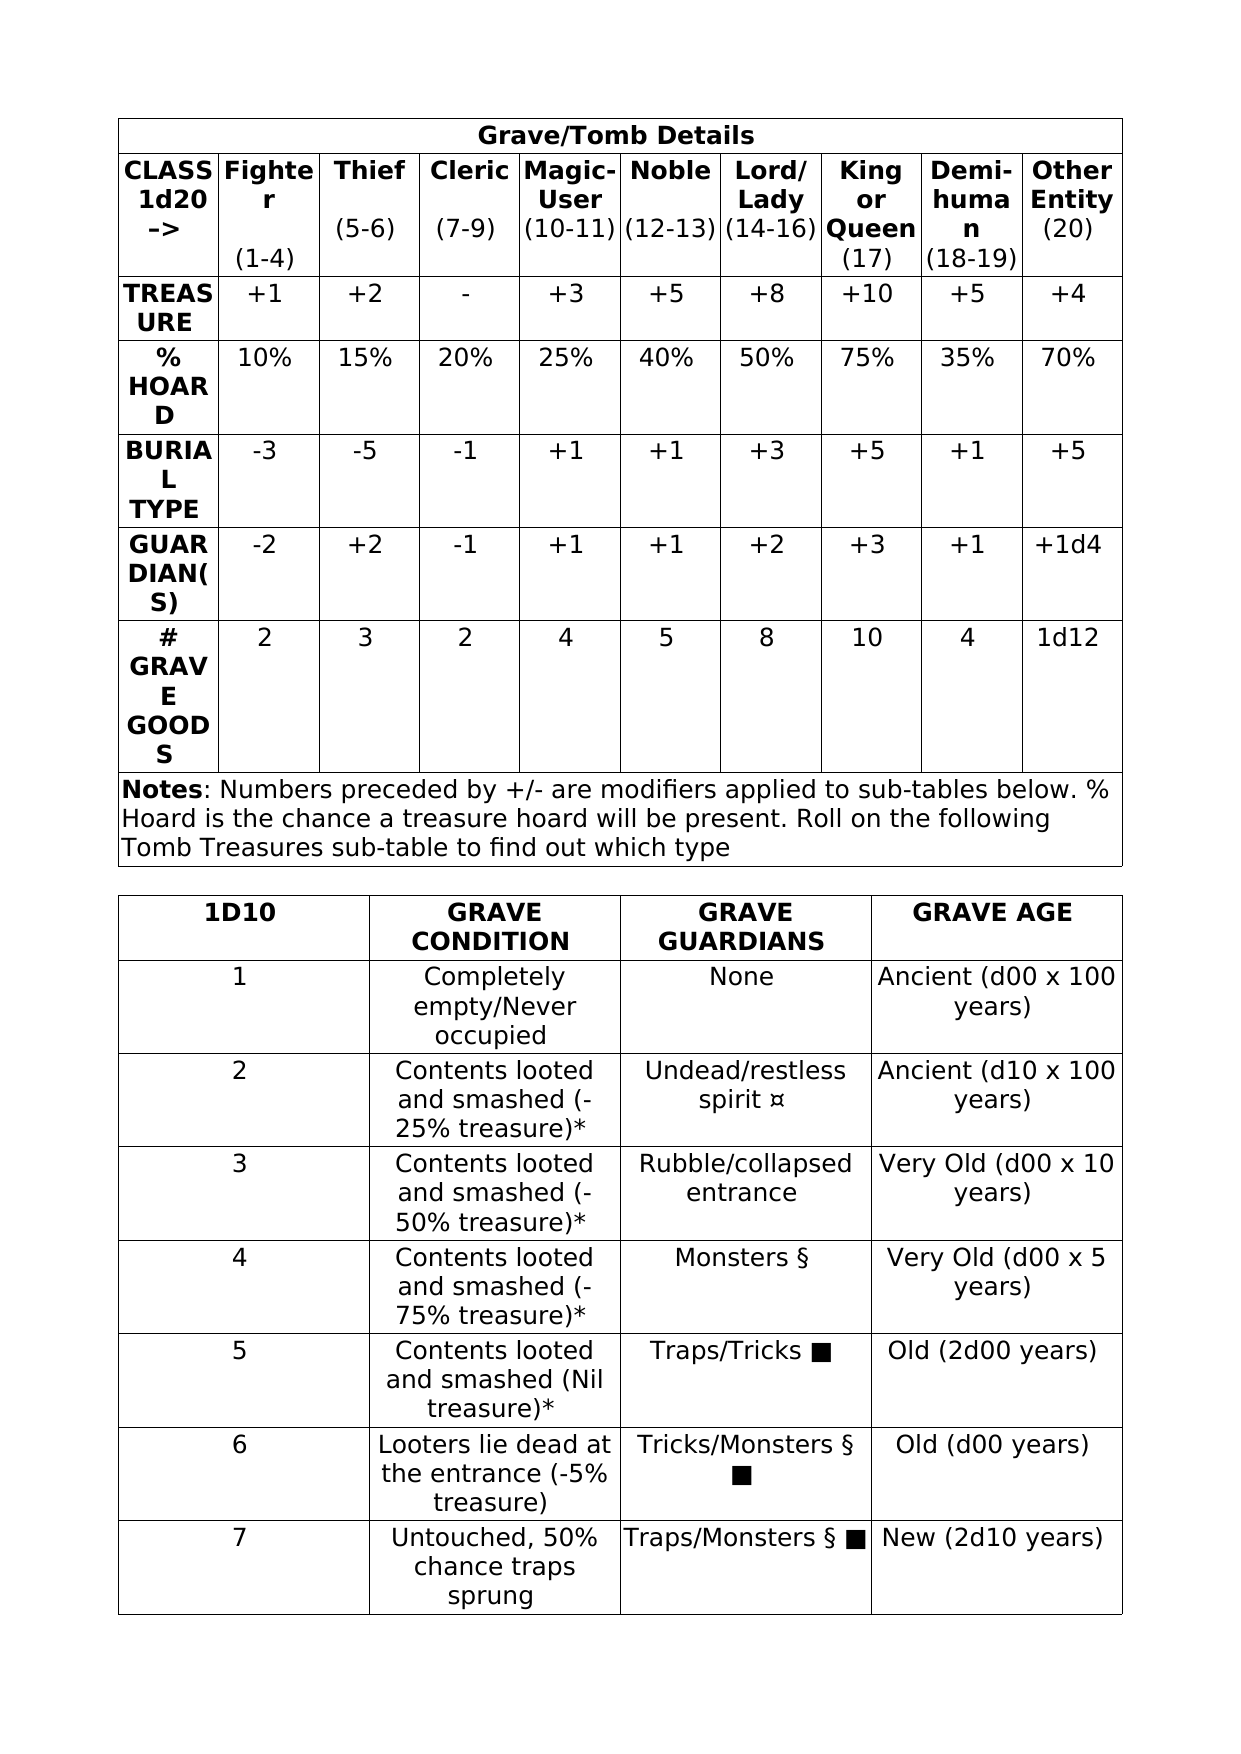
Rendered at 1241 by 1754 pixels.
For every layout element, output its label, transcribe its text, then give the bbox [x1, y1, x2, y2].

table_cell - [420, 277, 519, 340]
table_cell Completely empty/Never occupied [370, 961, 620, 1053]
table_cell Contents looted and smashed (-50% treasure)* [370, 1147, 620, 1240]
table_cell BURIAL TYPE [119, 435, 218, 527]
table_header 1D10 [119, 896, 369, 959]
table_cell Traps/Tricks ■ [621, 1334, 871, 1427]
table_cell Contents looted and smashed (Nil treasure)* [370, 1334, 620, 1427]
table_cell Other Entity (20) [1023, 154, 1122, 276]
table_cell Tricks/Monsters § ■ [621, 1428, 871, 1520]
table_cell +1 [621, 528, 720, 620]
table_cell Lord/ Lady (14-16) [721, 154, 821, 276]
table_cell Cleric (7-9) [420, 154, 519, 276]
table_cell % HOARD [119, 341, 218, 433]
table_cell None [621, 961, 871, 1053]
table_cell 35% [922, 341, 1022, 433]
table_cell -3 [219, 435, 319, 527]
table_cell +5 [1023, 435, 1122, 527]
table_cell +1 [922, 528, 1022, 620]
table_cell -1 [420, 528, 519, 620]
table_cell Fighter (1-4) [219, 154, 319, 276]
table_cell -2 [219, 528, 319, 620]
table_cell TREASURE [119, 277, 218, 340]
table_cell Rubble/collapsed entrance [621, 1147, 871, 1240]
table_cell +1 [520, 435, 620, 527]
table_cell +1 [922, 435, 1022, 527]
table_cell 10 [822, 621, 921, 772]
table_cell 50% [721, 341, 821, 433]
table_cell 70% [1023, 341, 1122, 433]
table_cell -1 [420, 435, 519, 527]
table_cell +1 [219, 277, 319, 340]
table_cell 4 [119, 1241, 369, 1333]
table_cell 5 [119, 1334, 369, 1427]
table_cell 7 [119, 1521, 369, 1614]
table_cell +3 [721, 435, 821, 527]
table_cell -5 [320, 435, 419, 527]
table_cell 5 [621, 621, 720, 772]
table_cell 4 [520, 621, 620, 772]
table_cell 20% [420, 341, 519, 433]
table_cell 75% [822, 341, 921, 433]
table_cell New (2d10 years) [872, 1521, 1122, 1614]
table_cell +1d4 [1023, 528, 1122, 620]
table_cell +2 [721, 528, 821, 620]
table_cell Magic- User (10-11) [520, 154, 620, 276]
table_cell Ancient (d00 x 100 years) [872, 961, 1122, 1053]
table_cell 10% [219, 341, 319, 433]
table_cell 25% [520, 341, 620, 433]
table_cell GUARDIAN(S) [119, 528, 218, 620]
table_header GRAVE AGE [872, 896, 1122, 959]
table_cell +1 [621, 435, 720, 527]
table_cell 8 [721, 621, 821, 772]
table_cell Notes: Numbers preceded by +/- are modifiers applied to sub-tables below. % Hoard is the chance a treasure hoard will be present. Roll on the following Tomb Treasures sub-table to find out which type [119, 773, 1122, 866]
table_cell Monsters § [621, 1241, 871, 1333]
table_cell +5 [822, 435, 921, 527]
table_cell Old (2d00 years) [872, 1334, 1122, 1427]
table_cell +4 [1023, 277, 1122, 340]
table_cell Old (d00 years) [872, 1428, 1122, 1520]
table_cell 40% [621, 341, 720, 433]
table_cell Noble (12-13) [621, 154, 720, 276]
table_cell +10 [822, 277, 921, 340]
table_cell 3 [320, 621, 419, 772]
table_cell 2 [420, 621, 519, 772]
table_cell +2 [320, 528, 419, 620]
table_cell Ancient (d10 x 100 years) [872, 1054, 1122, 1146]
table_cell +3 [822, 528, 921, 620]
table_cell +3 [520, 277, 620, 340]
table_cell 2 [219, 621, 319, 772]
table_header GRAVE CONDITION [370, 896, 620, 959]
table_cell 2 [119, 1054, 369, 1146]
table_cell +2 [320, 277, 419, 340]
table_cell # GRAVE GOODS [119, 621, 218, 772]
table_cell 4 [922, 621, 1022, 772]
table_cell Very Old (d00 x 5 years) [872, 1241, 1122, 1333]
table_cell Contents looted and smashed (-25% treasure)* [370, 1054, 620, 1146]
table_cell 6 [119, 1428, 369, 1520]
table_cell 3 [119, 1147, 369, 1240]
table_cell Traps/Monsters § ■ [621, 1521, 871, 1614]
table_cell +5 [922, 277, 1022, 340]
table_cell +5 [621, 277, 720, 340]
table_cell Thief (5-6) [320, 154, 419, 276]
table_cell Demi-human (18-19) [922, 154, 1022, 276]
table_cell Contents looted and smashed (-75% treasure)* [370, 1241, 620, 1333]
table_cell 15% [320, 341, 419, 433]
table_cell Looters lie dead at the entrance (-5% treasure) [370, 1428, 620, 1520]
table_cell 1 [119, 961, 369, 1053]
table_cell CLASS 1d20 –> [119, 154, 218, 276]
table_cell +1 [520, 528, 620, 620]
table_cell Untouched, 50% chance traps sprung [370, 1521, 620, 1614]
table_cell Very Old (d00 x 10 years) [872, 1147, 1122, 1240]
table_header Grave/Tomb Details [119, 119, 1122, 153]
table_cell 1d12 [1023, 621, 1122, 772]
table_cell King or Queen (17) [822, 154, 921, 276]
table_cell Undead/restless spirit ¤ [621, 1054, 871, 1146]
table_cell +8 [721, 277, 821, 340]
table_header GRAVE GUARDIANS [621, 896, 871, 959]
